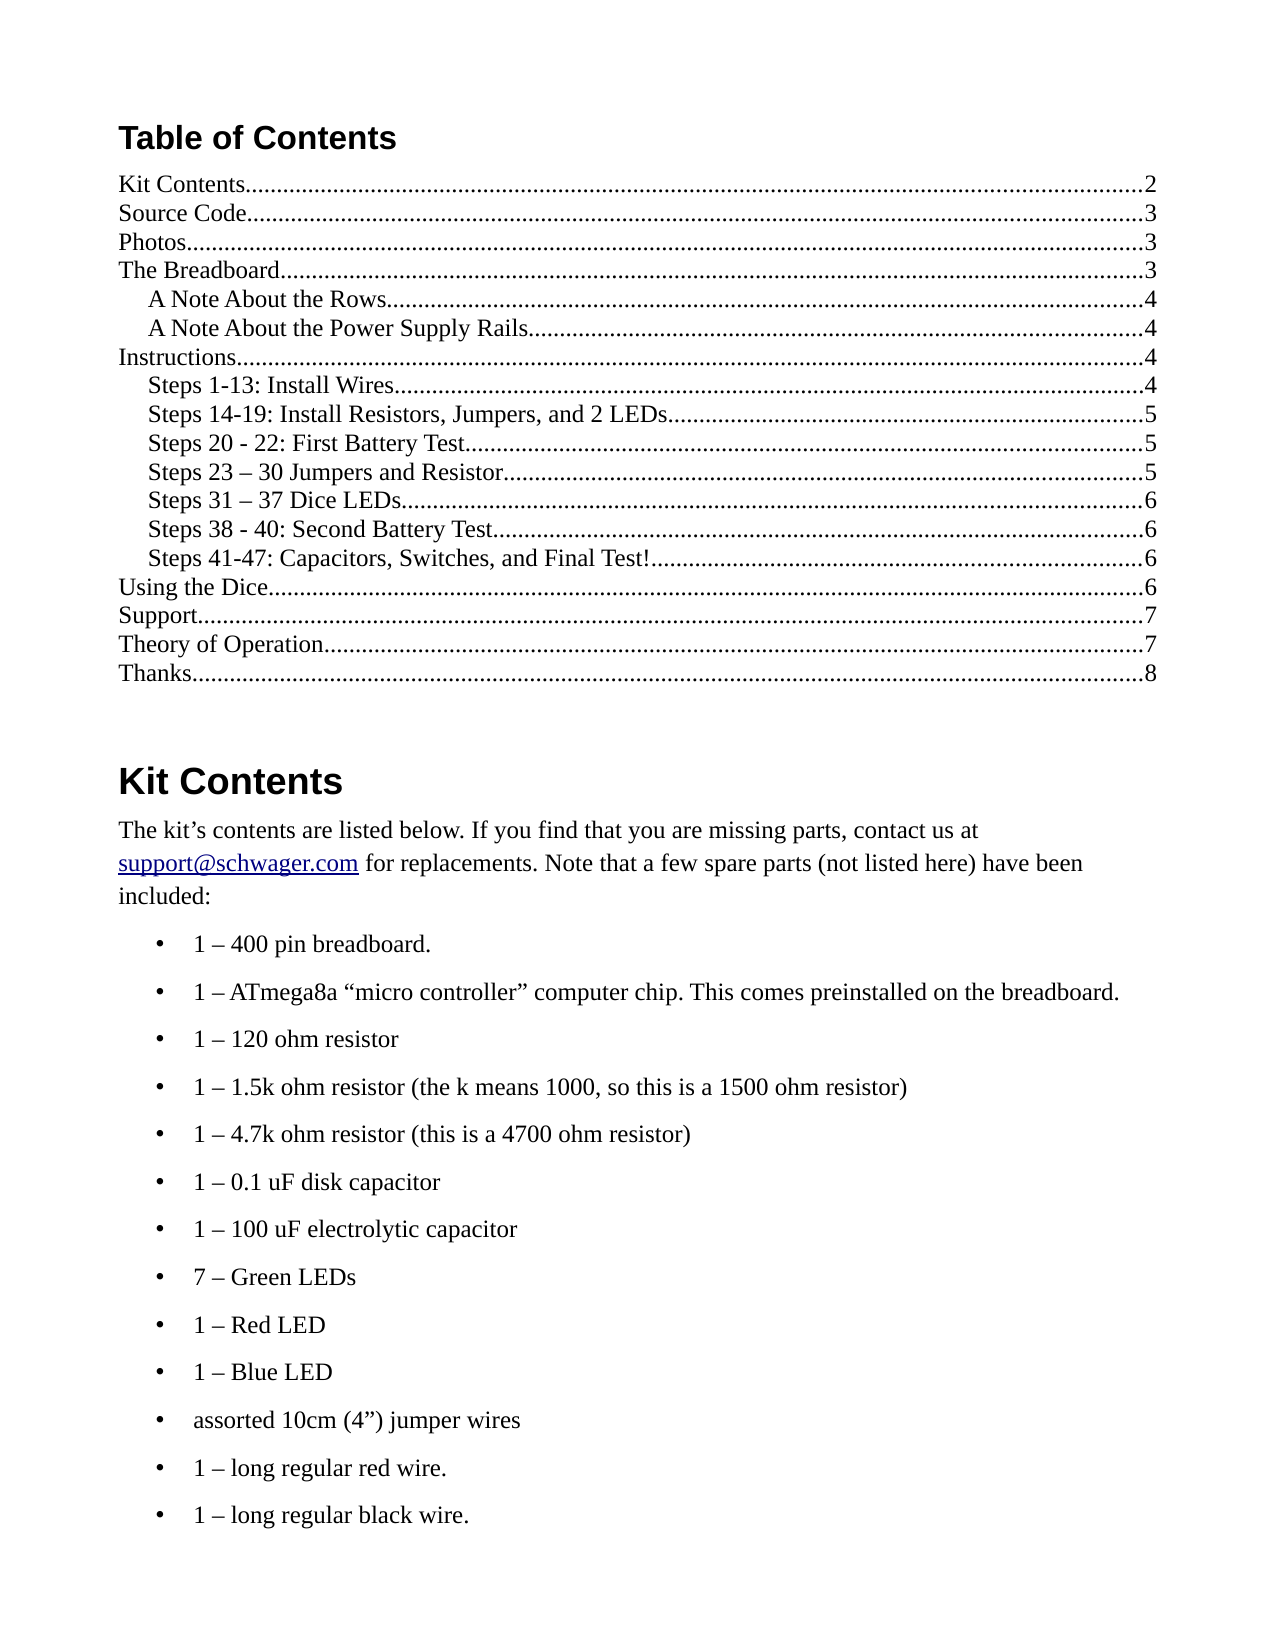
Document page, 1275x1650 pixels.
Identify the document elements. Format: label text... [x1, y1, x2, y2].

list 1 – long regular black wire. [156, 1500, 1157, 1529]
text A Note About the Rows 4 [148, 284, 1157, 313]
text Theory of Operation 7 [118, 629, 1157, 658]
list 1 – 0.1 uF disk capacitor [156, 1167, 1157, 1196]
text Kit Contents 2 [118, 169, 1157, 198]
list 1 – 120 ohm resistor [156, 1024, 1157, 1053]
subtitle Table of Contents [118, 118, 1157, 157]
text Steps 38 - 40: Second Battery Test 6 [148, 514, 1157, 543]
subtitle Kit Contents [118, 759, 1157, 803]
list 1 – long regular red wire. [156, 1453, 1157, 1481]
text Instructions 4 [118, 342, 1157, 370]
text Thanks 8 [118, 658, 1157, 687]
text A Note About the Power Supply Rails 4 [148, 313, 1157, 342]
text Steps 31 – 37 Dice LEDs 6 [148, 485, 1157, 514]
text Using the Dice 6 [118, 572, 1157, 600]
list 1 – 100 uF electrolytic capacitor [156, 1214, 1157, 1243]
text Steps 20 - 22: First Battery Test 5 [148, 428, 1157, 457]
text Steps 23 – 30 Jumpers and Resistor 5 [148, 457, 1157, 485]
list 1 – ATmega8a “micro controller” computer chip. This comes preinstalled on the breadboard. [156, 977, 1157, 1005]
text Steps 41-47: Capacitors, Switches, and Final Test! 6 [148, 543, 1157, 572]
text The kit’s contents are listed below. If you find that you are missing parts, contact us at support@schwager.com for replacements. Note that a few spare parts (not listed here) have been included: [118, 815, 1157, 910]
list assorted 10cm (4”) jumper wires [156, 1405, 1157, 1434]
text Source Code 3 [118, 198, 1157, 227]
text Steps 1-13: Install Wires 4 [148, 370, 1157, 399]
list 1 – Red LED [156, 1310, 1157, 1338]
list 1 – 1.5k ohm resistor (the k means 1000, so this is a 1500 ohm resistor) [156, 1072, 1157, 1101]
list 1 – Blue LED [156, 1357, 1157, 1386]
list 1 – 4.7k ohm resistor (this is a 4700 ohm resistor) [156, 1119, 1157, 1148]
text Photos 3 [118, 227, 1157, 255]
list 1 – 400 pin breadboard. [156, 929, 1157, 958]
text The Breadboard 3 [118, 255, 1157, 284]
list 7 – Green LEDs [156, 1262, 1157, 1291]
text Steps 14-19: Install Resistors, Jumpers, and 2 LEDs 5 [148, 399, 1157, 428]
text Support 7 [118, 600, 1157, 629]
